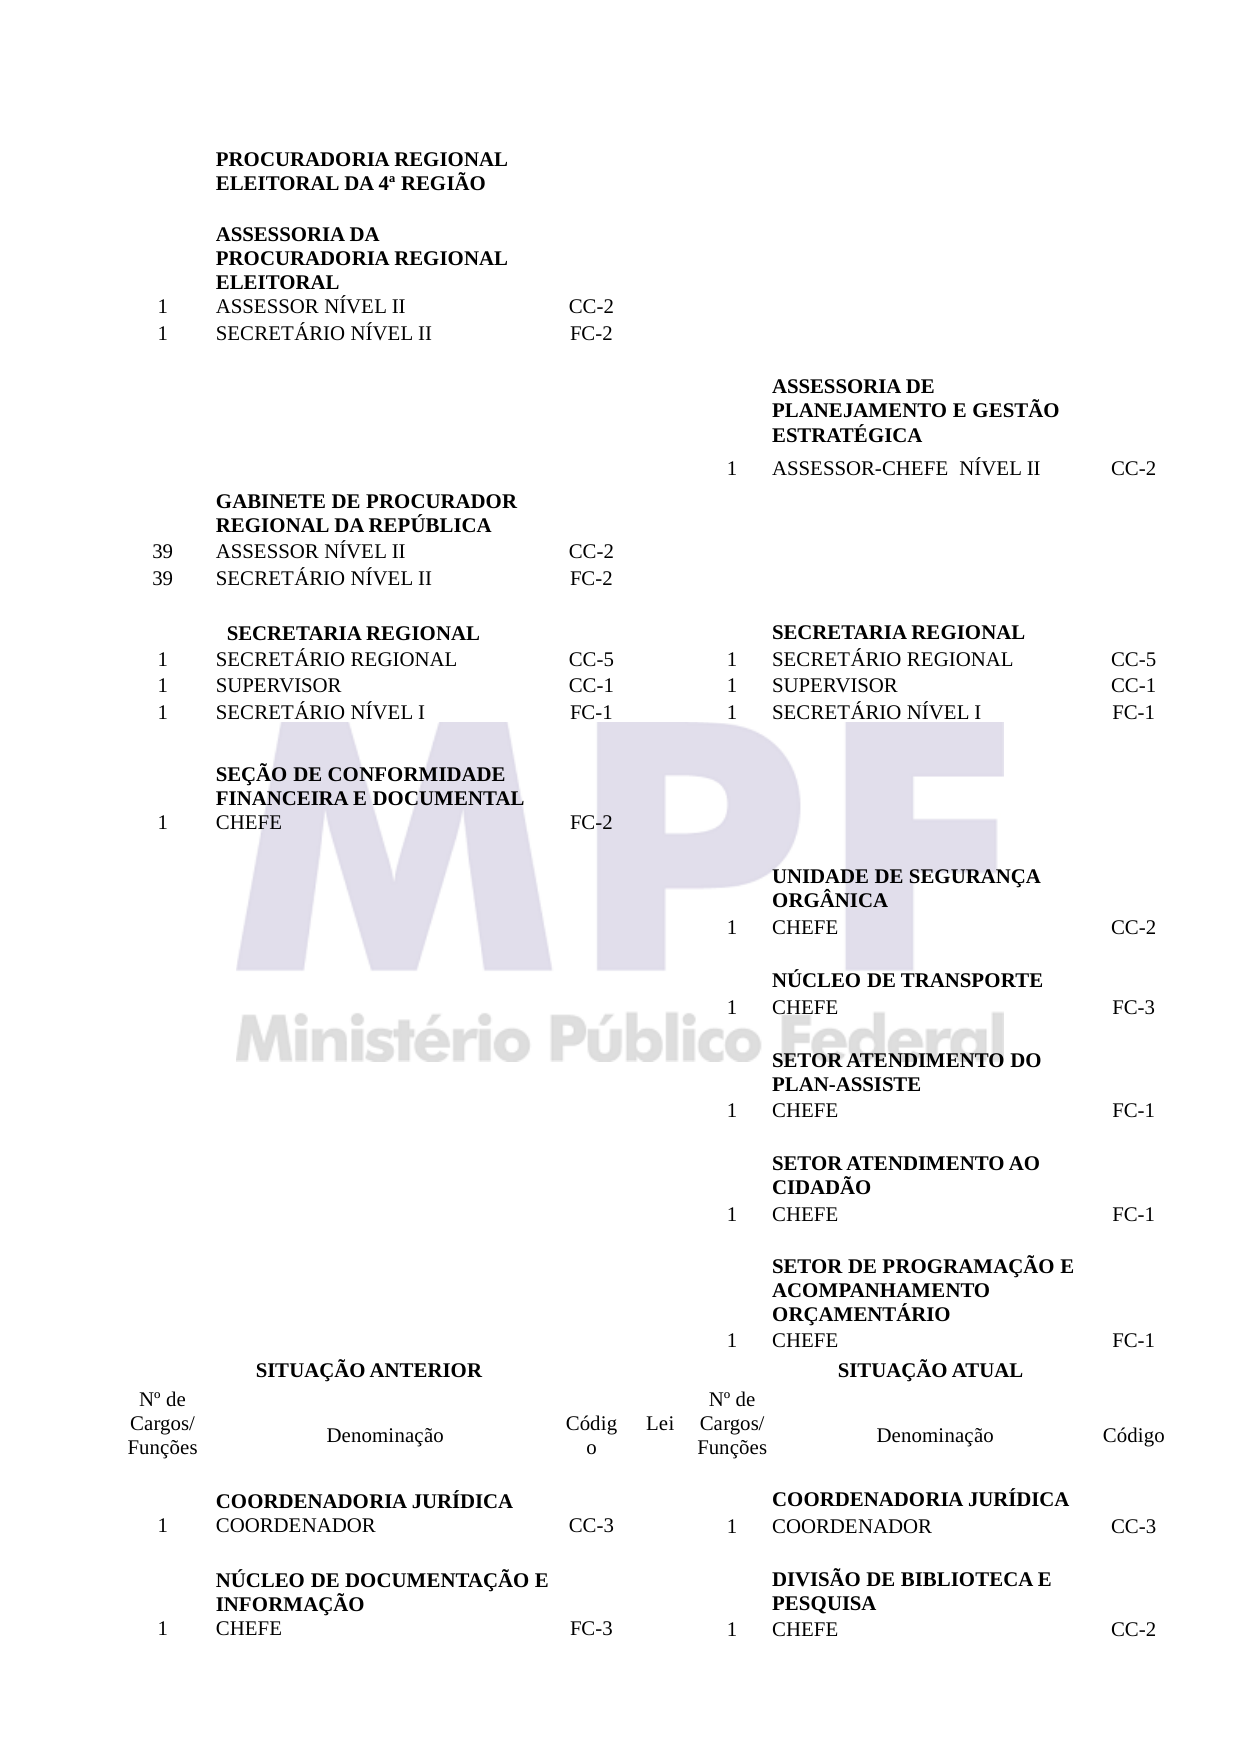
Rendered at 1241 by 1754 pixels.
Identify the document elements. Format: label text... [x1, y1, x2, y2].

table_cell FC-1 [1098, 1097, 1166, 1123]
table_cell [625, 1327, 692, 1353]
table_cell Código [558, 1386, 625, 1459]
table_cell [113, 1566, 212, 1616]
table_cell [692, 1566, 769, 1616]
table_cell [625, 618, 692, 645]
table_cell [625, 645, 692, 672]
table_cell Nº de Cargos/ Funções [692, 1386, 769, 1459]
table_cell [625, 1353, 692, 1386]
table_cell [213, 994, 558, 1020]
table_cell [769, 1124, 1098, 1150]
table_cell [113, 374, 212, 447]
table_cell [692, 1020, 769, 1047]
table_cell 1 [692, 1327, 769, 1353]
table_cell [113, 1200, 212, 1227]
table_cell COORDENADOR [213, 1513, 558, 1539]
table_cell [558, 1047, 625, 1097]
table_cell NÚCLEO DE TRANSPORTE [769, 967, 1098, 993]
table_cell ASSESSORIA DA PROCURADORIA REGIONAL ELEITORAL [213, 221, 558, 293]
table_cell SECRETÁRIO REGIONAL [213, 645, 558, 672]
table_cell [558, 1227, 625, 1253]
table_cell 1 [113, 645, 212, 672]
table_cell [113, 618, 212, 645]
table_cell [692, 592, 769, 618]
table_cell [558, 145, 625, 194]
table_cell [625, 1200, 692, 1227]
table_cell [625, 195, 692, 221]
table_cell [769, 940, 1098, 967]
table_cell 1 [113, 1513, 212, 1539]
table_cell [558, 913, 625, 940]
table_cell [692, 1124, 769, 1150]
table_cell [625, 753, 692, 810]
table_cell [1098, 810, 1166, 837]
table_cell [692, 347, 769, 374]
table_cell [692, 1486, 769, 1513]
table_cell [692, 837, 769, 863]
table_cell SETOR ATENDIMENTO AO CIDADÃO [769, 1150, 1098, 1200]
table_cell [113, 1097, 212, 1123]
table_cell CHEFE [769, 913, 1098, 940]
table_cell [769, 837, 1098, 863]
table_cell [558, 1540, 625, 1566]
table_cell [692, 538, 769, 565]
table_cell [558, 837, 625, 863]
table_cell SECRETARIA REGIONAL [213, 618, 558, 645]
table_cell [1098, 940, 1166, 967]
table_cell [1098, 1540, 1166, 1566]
table_cell CHEFE [769, 1097, 1098, 1123]
table_cell [1098, 725, 1166, 753]
table_cell 1 [692, 1097, 769, 1123]
table_cell SEÇÃO DE CONFORMIDADE FINANCEIRA E DOCUMENTAL [213, 753, 558, 810]
table_cell SECRETÁRIO NÍVEL I [213, 699, 558, 725]
table_cell [113, 447, 212, 488]
table_cell [692, 1150, 769, 1200]
table_cell [113, 1486, 212, 1513]
table_cell [625, 810, 692, 837]
table_cell [558, 1459, 625, 1486]
table_cell [692, 1459, 769, 1486]
table_cell 1 [113, 294, 212, 320]
table_cell [213, 1047, 558, 1097]
table_cell SECRETARIA REGIONAL [769, 618, 1098, 645]
table_cell [558, 1254, 625, 1327]
table_cell GABINETE DE PROCURADOR REGIONAL DA REPÚBLICA [213, 488, 558, 538]
table_cell [558, 618, 625, 645]
table_cell NÚCLEO DE DOCUMENTAÇÃO E INFORMAÇÃO [213, 1566, 558, 1616]
table_cell ASSESSORIA DE PLANEJAMENTO E GESTÃO ESTRATÉGICA [769, 374, 1098, 447]
table_cell [113, 145, 212, 194]
table_cell 1 [113, 1616, 212, 1643]
table_cell FC-2 [558, 320, 625, 347]
table_cell [1098, 145, 1166, 194]
table_cell 1 [113, 320, 212, 347]
table_cell [692, 810, 769, 837]
table_cell [1098, 864, 1166, 913]
table_cell Lei [625, 1386, 692, 1459]
table_cell [558, 1486, 625, 1513]
table_cell [625, 1616, 692, 1643]
table_cell [625, 347, 692, 374]
table_cell [113, 1459, 212, 1486]
table_cell SECRETÁRIO NÍVEL II [213, 565, 558, 592]
table_cell [1098, 1047, 1166, 1097]
table_cell [113, 221, 212, 293]
table_cell [769, 294, 1098, 320]
table_cell [769, 195, 1098, 221]
table_cell [625, 1020, 692, 1047]
table_cell [769, 118, 1098, 145]
table_cell [113, 913, 212, 940]
table_cell CC-2 [1098, 1616, 1166, 1643]
table_cell [625, 488, 692, 538]
table_cell [113, 1327, 212, 1353]
table_cell [692, 118, 769, 145]
table_cell [625, 864, 692, 913]
table_cell [769, 320, 1098, 347]
table_cell SITUAÇÃO ATUAL [692, 1353, 1166, 1386]
table_cell [1098, 221, 1166, 293]
table_cell [113, 1150, 212, 1200]
table_cell [625, 1047, 692, 1097]
table_cell [1098, 1124, 1166, 1150]
table_cell [1098, 1459, 1166, 1486]
table_cell [1098, 118, 1166, 145]
table_cell [213, 1097, 558, 1123]
table_cell [625, 837, 692, 863]
table_cell [213, 725, 558, 753]
table_cell [113, 725, 212, 753]
table_cell [625, 940, 692, 967]
table_cell [113, 488, 212, 538]
table_cell [625, 1513, 692, 1539]
table_cell [1098, 565, 1166, 592]
table_cell [1098, 347, 1166, 374]
picture [908, 1054, 914, 1062]
table_cell [1098, 1227, 1166, 1253]
table_cell [558, 374, 625, 447]
table_cell [625, 1486, 692, 1513]
table_cell ASSESSOR-CHEFE NÍVEL II [769, 447, 1098, 488]
table_cell COORDENADORIA JURÍDICA [213, 1486, 558, 1513]
table_cell [625, 1097, 692, 1123]
table_cell [692, 145, 769, 194]
table_cell [113, 347, 212, 374]
table_cell [625, 1459, 692, 1486]
table_cell [769, 538, 1098, 565]
table_cell [692, 725, 769, 753]
table_cell CC-1 [1098, 672, 1166, 699]
table_cell [1098, 837, 1166, 863]
table_cell [558, 1020, 625, 1047]
table_cell [1098, 592, 1166, 618]
table_cell [625, 565, 692, 592]
table_cell [625, 994, 692, 1020]
table_cell [113, 864, 212, 913]
table_cell [1098, 1020, 1166, 1047]
table_cell 39 [113, 538, 212, 565]
table_cell SUPERVISOR [769, 672, 1098, 699]
table_cell FC-2 [558, 810, 625, 837]
table_cell [625, 1540, 692, 1566]
table_cell [558, 447, 625, 488]
table_cell [625, 1254, 692, 1327]
table_cell 1 [692, 1616, 769, 1643]
table_cell COORDENADOR [769, 1513, 1098, 1539]
table_cell [558, 347, 625, 374]
table_cell SETOR ATENDIMENTO DO PLAN-ASSISTE [769, 1047, 1098, 1097]
table_cell [558, 221, 625, 293]
table_cell [213, 447, 558, 488]
table_cell Denominação [213, 1386, 558, 1459]
picture [972, 1054, 979, 1062]
table_cell [769, 145, 1098, 194]
table_cell Código [1098, 1386, 1166, 1459]
table_cell [625, 592, 692, 618]
table_cell [213, 1020, 558, 1047]
table_cell [1098, 374, 1166, 447]
table_cell [692, 967, 769, 993]
table_cell [692, 1540, 769, 1566]
table_cell [625, 221, 692, 293]
table_cell [769, 221, 1098, 293]
table_cell [692, 320, 769, 347]
table_cell FC-1 [558, 699, 625, 725]
table_cell PROCURADORIA REGIONAL ELEITORAL DA 4ª REGIÃO [213, 145, 558, 194]
table_cell [692, 195, 769, 221]
table_cell SUPERVISOR [213, 672, 558, 699]
table_cell [625, 118, 692, 145]
table_cell [1098, 1486, 1166, 1513]
table_cell SECRETÁRIO REGIONAL [769, 645, 1098, 672]
table_cell CC-2 [1098, 447, 1166, 488]
table_cell [558, 864, 625, 913]
table_cell [625, 1566, 692, 1616]
table_cell SITUAÇÃO ANTERIOR [113, 1353, 625, 1386]
table_cell [1098, 618, 1166, 645]
table_cell 1 [692, 1513, 769, 1539]
table_cell ASSESSOR NÍVEL II [213, 294, 558, 320]
table_cell [213, 195, 558, 221]
table_cell [769, 1540, 1098, 1566]
table_cell [625, 294, 692, 320]
table_cell [213, 1327, 558, 1353]
table_cell [113, 1047, 212, 1097]
table_cell [213, 1227, 558, 1253]
table_cell [692, 864, 769, 913]
table_cell [769, 725, 1098, 753]
table_cell [213, 967, 558, 993]
table_cell [625, 967, 692, 993]
table_cell [692, 940, 769, 967]
table_cell SECRETÁRIO NÍVEL I [769, 699, 1098, 725]
table_cell CC-3 [558, 1513, 625, 1539]
table_cell [769, 1459, 1098, 1486]
table_cell CHEFE [769, 994, 1098, 1020]
table_cell [213, 374, 558, 447]
table_cell [1098, 320, 1166, 347]
table_cell [213, 1540, 558, 1566]
table_cell [213, 1459, 558, 1486]
table_cell [213, 837, 558, 863]
picture [868, 1054, 875, 1062]
table_cell [692, 753, 769, 810]
table_cell FC-1 [1098, 1200, 1166, 1227]
table_cell [625, 1124, 692, 1150]
table_cell [113, 1254, 212, 1327]
table_cell FC-1 [1098, 1327, 1166, 1353]
table_cell [113, 1540, 212, 1566]
table_cell [558, 592, 625, 618]
table_cell [113, 1124, 212, 1150]
table_cell [558, 753, 625, 810]
table_cell [113, 592, 212, 618]
picture [815, 1054, 823, 1062]
table_cell [769, 488, 1098, 538]
table_cell [213, 592, 558, 618]
table_cell [625, 913, 692, 940]
table_cell [213, 347, 558, 374]
table_cell [213, 913, 558, 940]
table_cell CHEFE [769, 1327, 1098, 1353]
table_cell FC-2 [558, 565, 625, 592]
table_cell 1 [692, 645, 769, 672]
table_cell FC-3 [558, 1616, 625, 1643]
table_cell 1 [692, 699, 769, 725]
table_cell FC-1 [1098, 699, 1166, 725]
table_cell UNIDADE DE SEGURANÇA ORGÂNICA [769, 864, 1098, 913]
table_cell [769, 565, 1098, 592]
table_cell [113, 195, 212, 221]
table_cell DIVISÃO DE BIBLIOTECA E PESQUISA [769, 1566, 1098, 1616]
table_cell CC-5 [558, 645, 625, 672]
table_cell 1 [692, 447, 769, 488]
table_cell SECRETÁRIO NÍVEL II [213, 320, 558, 347]
table_cell [213, 1254, 558, 1327]
table_cell [769, 810, 1098, 837]
table_cell CHEFE [769, 1200, 1098, 1227]
table_cell [113, 753, 212, 810]
table_cell [625, 725, 692, 753]
table_cell [1098, 1150, 1166, 1200]
table_cell [113, 837, 212, 863]
table_cell CC-5 [1098, 645, 1166, 672]
table_cell [625, 447, 692, 488]
table_cell [1098, 1566, 1166, 1616]
table_cell [558, 994, 625, 1020]
table_cell [213, 940, 558, 967]
table_cell 1 [113, 672, 212, 699]
table_cell [558, 1097, 625, 1123]
table_cell [113, 967, 212, 993]
table_cell [113, 994, 212, 1020]
table_cell [692, 565, 769, 592]
table_cell CHEFE [213, 810, 558, 837]
table_cell [1098, 1254, 1166, 1327]
table_cell Nº de Cargos/ Funções [113, 1386, 212, 1459]
table_cell [213, 864, 558, 913]
table_cell [1098, 967, 1166, 993]
table_cell [558, 967, 625, 993]
table_cell [1098, 753, 1166, 810]
table_cell [625, 672, 692, 699]
table_cell CC-1 [558, 672, 625, 699]
table_cell CC-2 [1098, 913, 1166, 940]
table_cell [769, 1227, 1098, 1253]
table_cell [213, 1124, 558, 1150]
table_cell [113, 940, 212, 967]
table_cell [692, 221, 769, 293]
table_cell [625, 1227, 692, 1253]
table_cell [558, 1150, 625, 1200]
table_cell COORDENADORIA JURÍDICA [769, 1486, 1098, 1513]
table_cell [692, 618, 769, 645]
table_cell CHEFE [213, 1616, 558, 1643]
table_cell SETOR DE PROGRAMAÇÃO E ACOMPANHAMENTO ORÇAMENTÁRIO [769, 1254, 1098, 1327]
table_cell 1 [692, 994, 769, 1020]
picture [992, 1054, 1000, 1062]
table_cell 1 [113, 810, 212, 837]
table_cell CC-2 [558, 538, 625, 565]
table_cell [692, 1254, 769, 1327]
table_cell [692, 1227, 769, 1253]
table_cell [558, 488, 625, 538]
table_cell [625, 374, 692, 447]
table_cell [558, 1124, 625, 1150]
table_cell [625, 538, 692, 565]
table_cell [558, 1200, 625, 1227]
table_cell [113, 1020, 212, 1047]
table_cell [558, 1327, 625, 1353]
table_cell CC-3 [1098, 1513, 1166, 1539]
table_cell 1 [692, 1200, 769, 1227]
table_cell 39 [113, 565, 212, 592]
table_cell 1 [692, 913, 769, 940]
table_cell [558, 118, 625, 145]
table_cell [213, 1150, 558, 1200]
table_cell [113, 118, 212, 145]
table_cell [558, 940, 625, 967]
table_cell [692, 1047, 769, 1097]
picture [236, 722, 1004, 1062]
table_cell [625, 320, 692, 347]
table_cell [769, 1020, 1098, 1047]
table_cell [213, 118, 558, 145]
table_cell [625, 145, 692, 194]
table_cell 1 [692, 672, 769, 699]
table_cell Denominação [769, 1386, 1098, 1459]
table_cell [213, 1200, 558, 1227]
table_cell [625, 1150, 692, 1200]
table_cell [692, 488, 769, 538]
table_cell [558, 195, 625, 221]
table_cell [692, 374, 769, 447]
table_cell FC-3 [1098, 994, 1166, 1020]
table_cell CC-2 [558, 294, 625, 320]
table_cell [1098, 294, 1166, 320]
table_cell [558, 725, 625, 753]
table_cell [769, 347, 1098, 374]
table_cell [769, 753, 1098, 810]
table_cell CHEFE [769, 1616, 1098, 1643]
table_cell [769, 592, 1098, 618]
table_cell [1098, 488, 1166, 538]
table_cell [692, 294, 769, 320]
table_cell [625, 699, 692, 725]
table_cell ASSESSOR NÍVEL II [213, 538, 558, 565]
table_cell [1098, 538, 1166, 565]
table_cell [1098, 195, 1166, 221]
table_cell [558, 1566, 625, 1616]
table_cell [113, 1227, 212, 1253]
table_cell 1 [113, 699, 212, 725]
